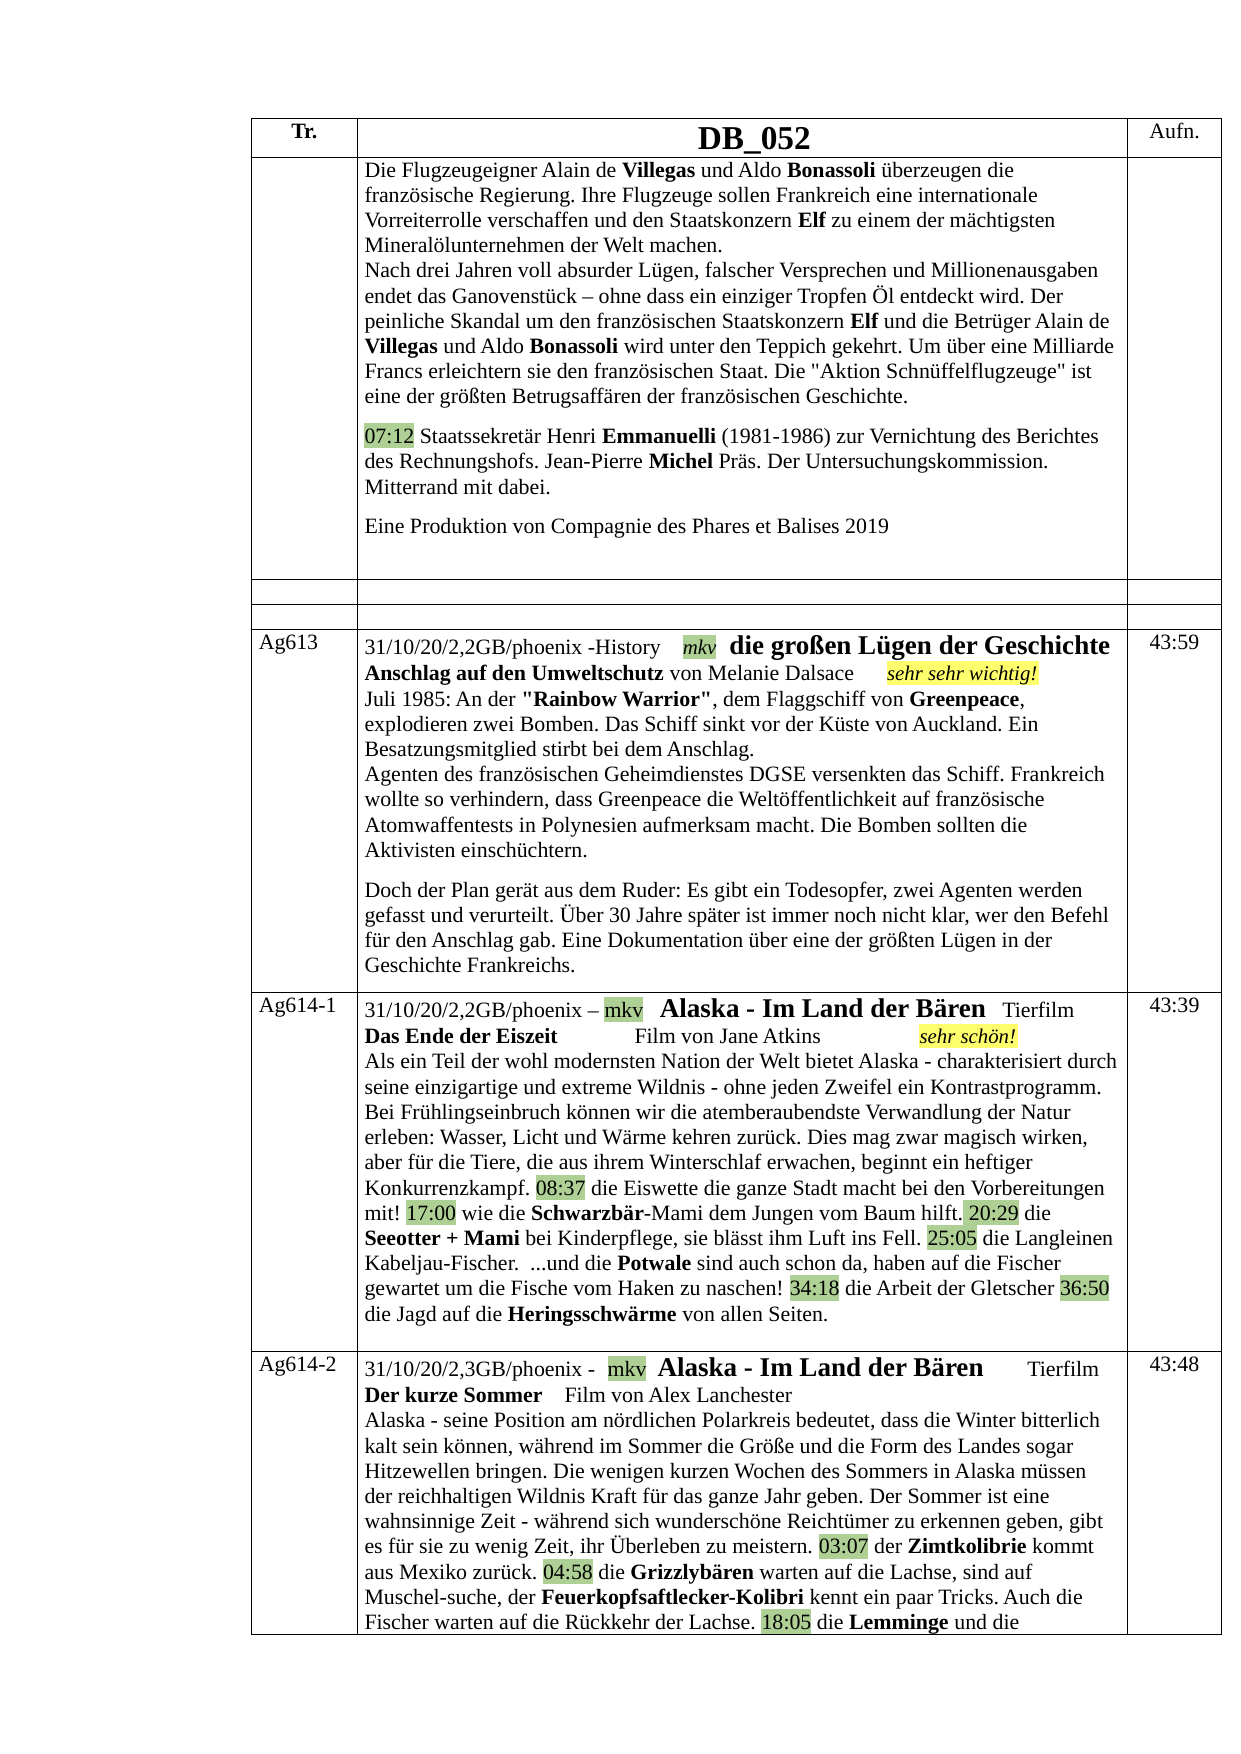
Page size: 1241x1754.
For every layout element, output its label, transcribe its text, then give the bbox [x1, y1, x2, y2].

table_cell 31/10/20/2,3GB/phoenix - mkv Alaska - Im Land der Bären Tierfilm Der kurze Sommer Film von Alex Lanchester Alaska - seine Position am nördlichen Polarkreis bedeutet, dass die Winter bitterlich kalt sein können, während im Sommer die Größe und die Form des Landes sogar Hitzewellen bringen. Die wenigen kurzen Wochen des Sommers in Alaska müssen der reichhaltigen Wildnis Kraft für das ganze Jahr geben. Der Sommer ist eine wahnsinnige Zeit - während sich wunderschöne Reichtümer zu erkennen geben, gibt es für sie zu wenig Zeit, ihr Überleben zu meistern. 03:07 der Zimtkolibrie kommt aus Mexiko zurück. 04:58 die Grizzlybären warten auf die Lachse, sind auf Muschel-suche, der Feuerkopfsaftlecker-Kolibri kennt ein paar Tricks. Auch die Fischer warten auf die Rückkehr der Lachse. 18:05 die Lemminge und die [358, 1352, 1127, 1634]
table_header Aufn. [1128, 119, 1221, 157]
table_cell 43:59 [1128, 630, 1221, 992]
table_header ­Tr. [252, 119, 357, 157]
table_cell 31/10/20/2,2GB/phoenix – mkv Alaska - Im Land der Bären Tierfilm Das Ende der Eiszeit Film von Jane Atkins sehr schön! Als ein Teil der wohl modernsten Nation der Welt bietet Alaska - charakterisiert durch seine einzigartige und extreme Wildnis - ohne jeden Zweifel ein Kontrastprogramm. Bei Frühlingseinbruch können wir die atemberaubendste Verwandlung der Natur erleben: Wasser, Licht und Wärme kehren zurück. Dies mag zwar magisch wirken, aber für die Tiere, die aus ihrem Winterschlaf erwachen, beginnt ein heftiger Konkurrenzkampf. 08:37 die Eiswette die ganze Stadt macht bei den Vorbereitungen mit! 17:00 wie die Schwarzbär-Mami dem Jungen vom Baum hilft. 20:29 die Seeotter + Mami bei Kinderpflege, sie blässt ihm Luft ins Fell. 25:05 die Langleinen Kabeljau-Fischer. ...und die Potwale sind auch schon da, haben auf die Fischer gewartet um die Fische vom Haken zu naschen! 34:18 die Arbeit der Gletscher 36:50 die Jagd auf die Heringsschwärme von allen Seiten. [358, 993, 1127, 1351]
table_cell [252, 605, 357, 629]
table_cell Ag614-2 [252, 1352, 357, 1634]
table_cell Die Flugzeugeigner Alain de Villegas und Aldo Bonassoli überzeugen die französische Regierung. Ihre Flugzeuge sollen Frankreich eine internationale Vorreiterrolle verschaffen und den Staatskonzern Elf zu einem der mächtigsten Mineralölunternehmen der Welt machen. Nach drei Jahren voll absurder Lügen, falscher Versprechen und Millionenausgaben endet das Ganovenstück – ohne dass ein einziger Tropfen Öl entdeckt wird. Der peinliche Skandal um den französischen Staatskonzern Elf und die Betrüger Alain de Villegas und Aldo Bonassoli wird unter den Teppich gekehrt. Um über eine Milliarde Francs erleichtern sie den französischen Staat. Die "Aktion Schnüffelflugzeuge" ist eine der größten Betrugsaffären der französischen Geschichte. 07:12 Staatssekretär Henri Emmanuelli (1981-1986) zur Vernichtung des Berichtes des Rechnungshofs. Jean-Pierre Michel Präs. Der Untersuchungskommission. Mitterrand mit dabei. Eine Produktion von Compagnie des Phares et Balises 2019 [358, 158, 1127, 578]
table_cell [358, 605, 1127, 629]
table_cell [252, 580, 357, 604]
table_cell 43:39 [1128, 993, 1221, 1351]
table_header DB_052 [358, 119, 1127, 157]
table_cell 31/10/20/2,2GB/phoenix -History mkv die großen Lügen der Geschichte Anschlag auf den Umweltschutz von Melanie Dalsace sehr sehr wichtig! Juli 1985: An der "Rainbow Warrior", dem Flaggschiff von Greenpeace, explodieren zwei Bomben. Das Schiff sinkt vor der Küste von Auckland. Ein Besatzungsmitglied stirbt bei dem Anschlag. Agenten des französischen Geheimdienstes DGSE versenkten das Schiff. Frankreich wollte so verhindern, dass Greenpeace die Weltöffentlichkeit auf französische Atomwaffentests in Polynesien aufmerksam macht. Die Bomben sollten die Aktivisten einschüchtern. Doch der Plan gerät aus dem Ruder: Es gibt ein Todesopfer, zwei Agenten werden gefasst und verurteilt. Über 30 Jahre später ist immer noch nicht klar, wer den Befehl für den Anschlag gab. Eine Dokumentation über eine der größten Lügen in der Geschichte Frankreichs. [358, 630, 1127, 992]
table_cell [1128, 605, 1221, 629]
table_cell [1128, 580, 1221, 604]
table_cell [358, 580, 1127, 604]
table_cell [252, 158, 357, 578]
table_cell Ag613 [252, 630, 357, 992]
table_cell 43:48 [1128, 1352, 1221, 1634]
table_cell [1128, 158, 1221, 578]
table_cell Ag614-1 [252, 993, 357, 1351]
